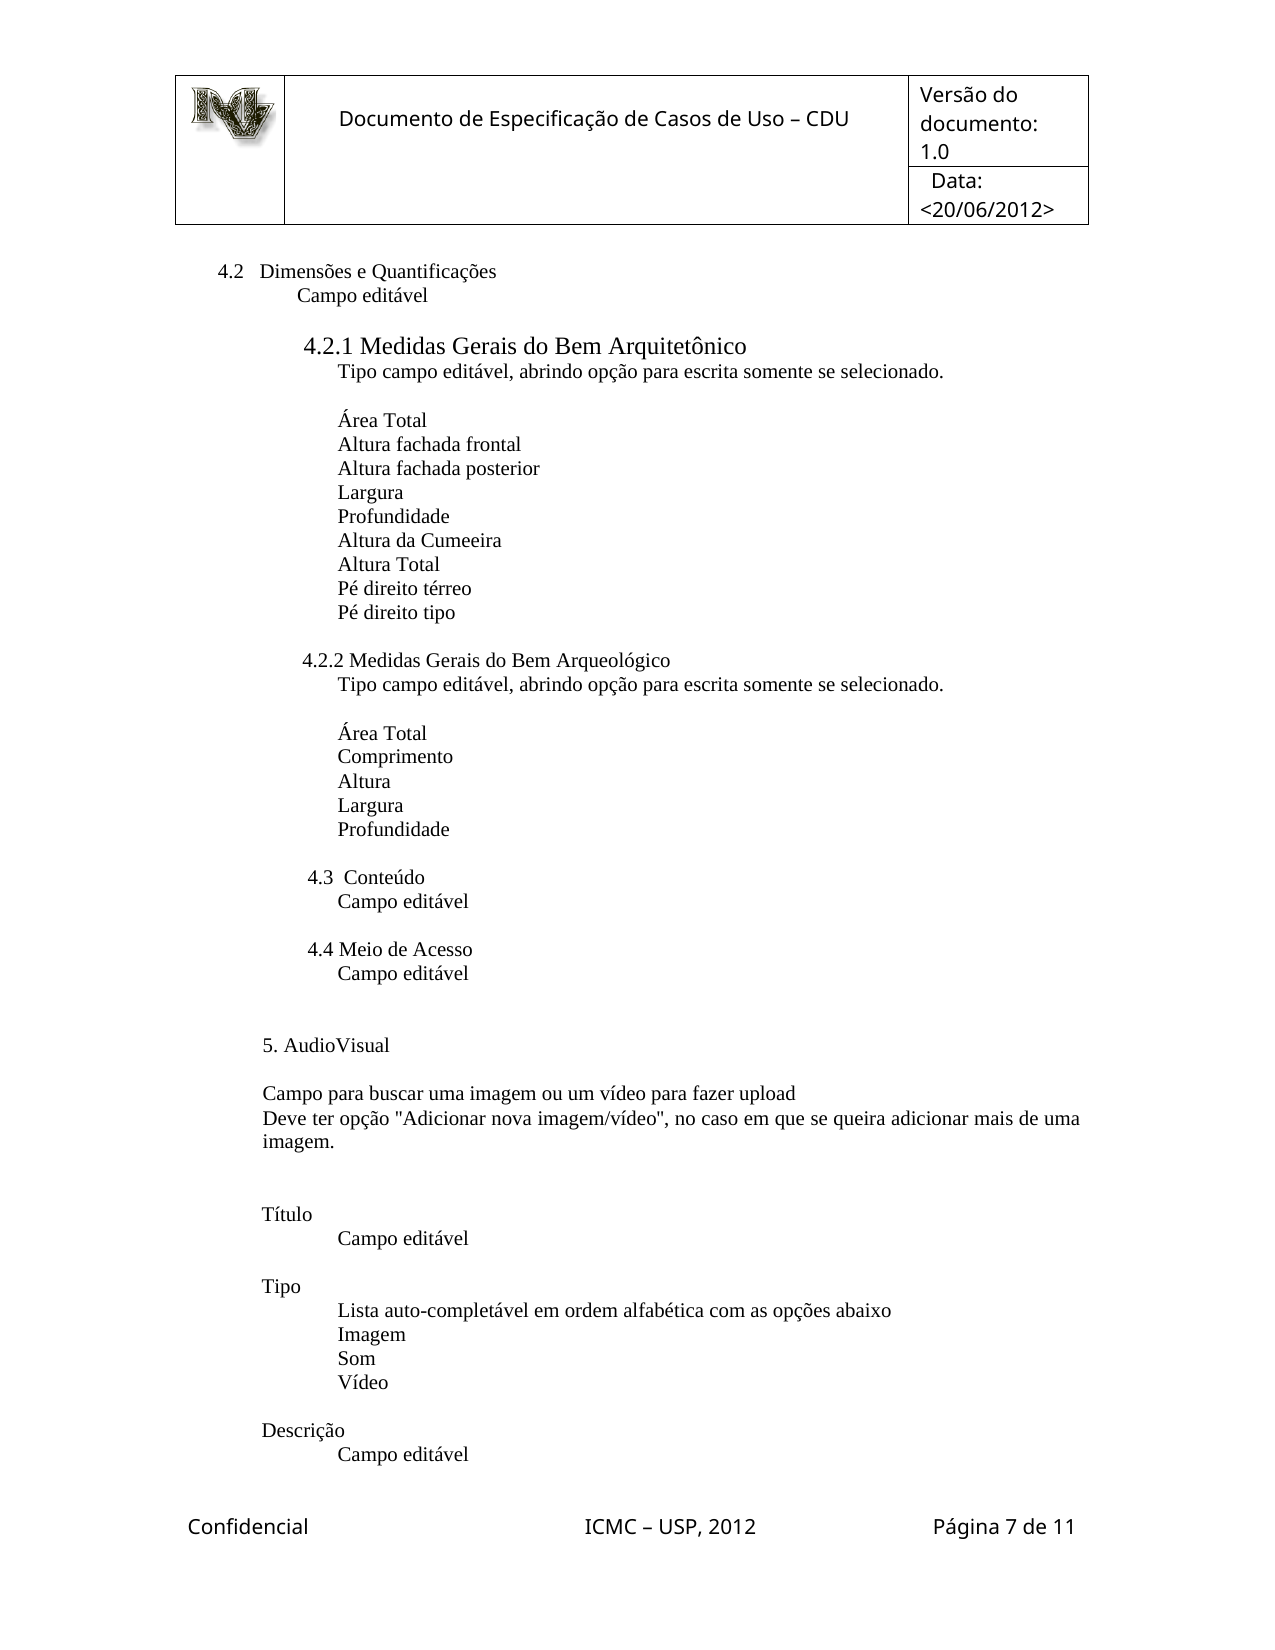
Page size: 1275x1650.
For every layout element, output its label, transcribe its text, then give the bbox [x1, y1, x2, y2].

text 4.2 Dimensões e Quantificações [192, 258, 1087, 283]
list 4.2.1 Medidas Gerais do Bem Arquitetônico [192, 331, 1087, 359]
text Campo editável [192, 961, 1087, 985]
text Altura da Cumeeira [192, 528, 1087, 552]
text Lista auto-completável em ordem alfabética com as opções abaixo [192, 1298, 1087, 1322]
text Campo editável [192, 1226, 1087, 1250]
text Campo para buscar uma imagem ou um vídeo para fazer upload [192, 1081, 1087, 1105]
text Largura [192, 480, 1087, 504]
text Altura Total [192, 552, 1087, 576]
text Profundidade [192, 504, 1087, 528]
text Altura [192, 768, 1087, 793]
text 4.3 Conteúdo [192, 865, 1087, 889]
text Largura [192, 793, 1087, 817]
text Área Total [192, 720, 1087, 744]
text Campo editável [192, 889, 1087, 913]
text Título [192, 1202, 1087, 1226]
text Tipo campo editável, abrindo opção para escrita somente se selecionado. [192, 672, 1087, 696]
text Pé direito tipo [192, 600, 1087, 624]
picture [186, 76, 277, 151]
text Deve ter opção ''Adicionar nova imagem/vídeo'', no caso em que se queira adicionar mais de uma imagem. [192, 1105, 1087, 1153]
text Altura fachada posterior [192, 456, 1087, 480]
text Pé direito térreo [192, 576, 1087, 600]
text 5. AudioVisual [192, 1033, 1087, 1057]
text Campo editável [192, 283, 1087, 307]
list Tipo campo editável, abrindo opção para escrita somente se selecionado. [192, 359, 1087, 383]
text Altura fachada frontal [192, 432, 1087, 456]
text Profundidade [192, 817, 1087, 841]
text Área Total [192, 408, 1087, 432]
text Comprimento [192, 744, 1087, 768]
text Descrição [192, 1418, 1087, 1442]
text Som [192, 1346, 1087, 1370]
text 4.2.2 Medidas Gerais do Bem Arqueológico [192, 648, 1087, 672]
text Vídeo [192, 1370, 1087, 1394]
text Campo editável [192, 1442, 1087, 1466]
text Imagem [192, 1322, 1087, 1346]
text Tipo [192, 1274, 1087, 1298]
text 4.4 Meio de Acesso [192, 937, 1087, 961]
